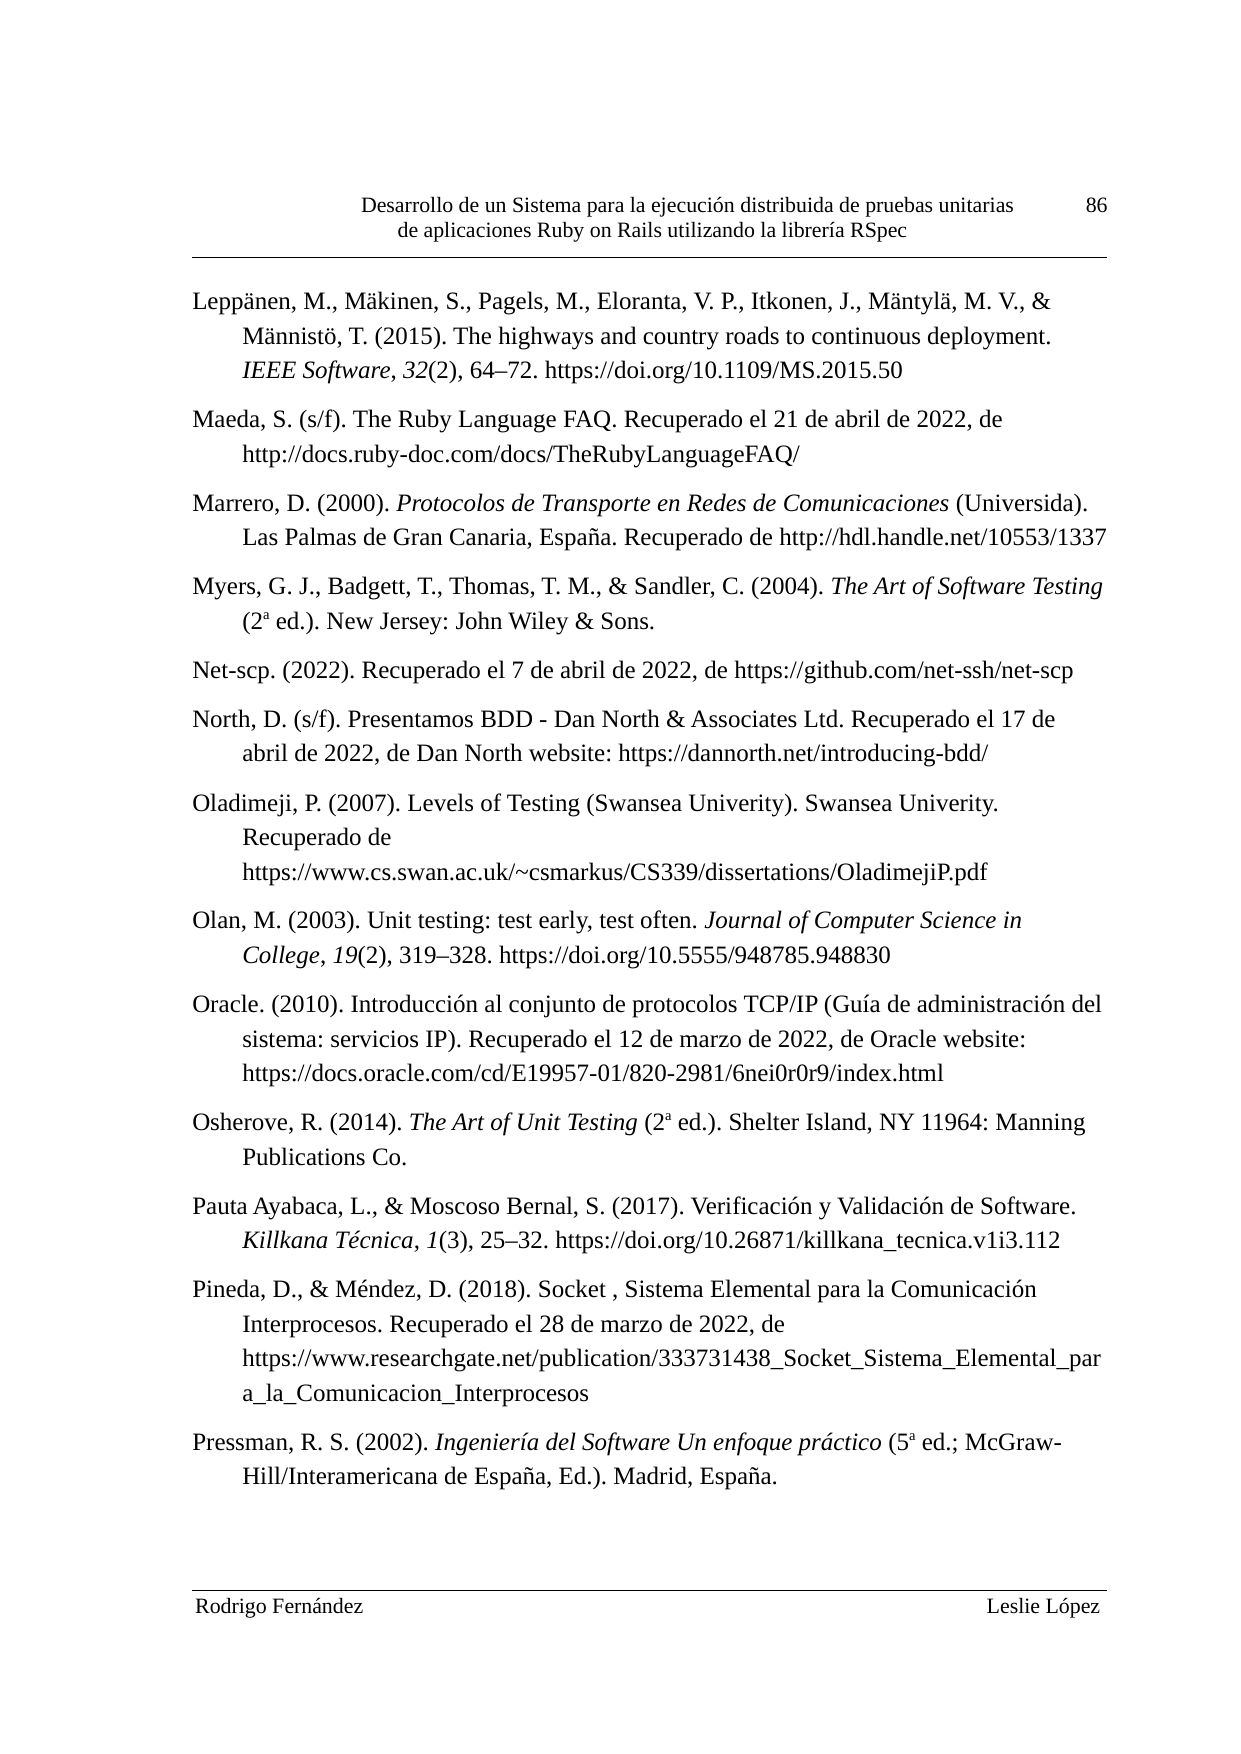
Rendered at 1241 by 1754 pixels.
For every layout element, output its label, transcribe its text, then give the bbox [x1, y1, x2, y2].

text Pauta Ayabaca, L., & Moscoso Bernal, S. (2017). Verificación y Validación de Software. Killkana Técnica, 1(3), 25–32. https://doi.org/10.26871/killkana_tecnica.v1i3.112 [192, 1191, 1107, 1254]
text Pressman, R. S. (2002). Ingeniería del Software Un enfoque práctico (5a ed.; McGraw-Hill/Interamericana de España, Ed.). Madrid, España. [192, 1427, 1107, 1490]
text Olan, M. (2003). Unit testing: test early, test often. Journal of Computer Science in College, 19(2), 319–328. https://doi.org/10.5555/948785.948830 [192, 906, 1107, 969]
text Net-scp. (2022). Recuperado el 7 de abril de 2022, de https://github.com/net-ssh/net-scp [192, 655, 1107, 684]
text Myers, G. J., Badgett, T., Thomas, T. M., & Sandler, C. (2004). The Art of Software Testing (2a ed.). New Jersey: John Wiley & Sons. [192, 571, 1107, 635]
text Oladimeji, P. (2007). Levels of Testing (Swansea Univerity). Swansea Univerity. Recuperado de https://www.cs.swan.ac.uk/~csmarkus/CS339/dissertations/OladimejiP.pdf [192, 788, 1107, 885]
text North, D. (s/f). Presentamos BDD - Dan North & Associates Ltd. Recuperado el 17 de abril de 2022, de Dan North website: https://dannorth.net/introducing-bdd/ [192, 704, 1107, 767]
text Marrero, D. (2000). Protocolos de Transporte en Redes de Comunicaciones (Universida). Las Palmas de Gran Canaria, España. Recuperado de http://hdl.handle.net/10553/1337 [192, 488, 1107, 551]
text Oracle. (2010). Introducción al conjunto de protocolos TCP/IP (Guía de administración del sistema: servicios IP). Recuperado el 12 de marzo de 2022, de Oracle website: https://docs.oracle.com/cd/E19957-01/820-2981/6nei0r0r9/index.html [192, 989, 1107, 1087]
text Osherove, R. (2014). The Art of Unit Testing (2a ed.). Shelter Island, NY 11964: Manning Publications Co. [192, 1107, 1107, 1170]
text Maeda, S. (s/f). The Ruby Language FAQ. Recuperado el 21 de abril de 2022, de http://docs.ruby-doc.com/docs/TheRubyLanguageFAQ/ [192, 404, 1107, 468]
text Pineda, D., & Méndez, D. (2018). Socket , Sistema Elemental para la Comunicación Interprocesos. Recuperado el 28 de marzo de 2022, de https://www.researchgate.net/publication/333731438_Socket_Sistema_Elemental_para_la_Comunicacion_Interprocesos [192, 1274, 1107, 1406]
text Leppänen, M., Mäkinen, S., Pagels, M., Eloranta, V. P., Itkonen, J., Mäntylä, M. V., & Männistö, T. (2015). The highways and country roads to continuous deployment. IEEE Software, 32(2), 64–72. https://doi.org/10.1109/MS.2015.50 [192, 286, 1107, 384]
